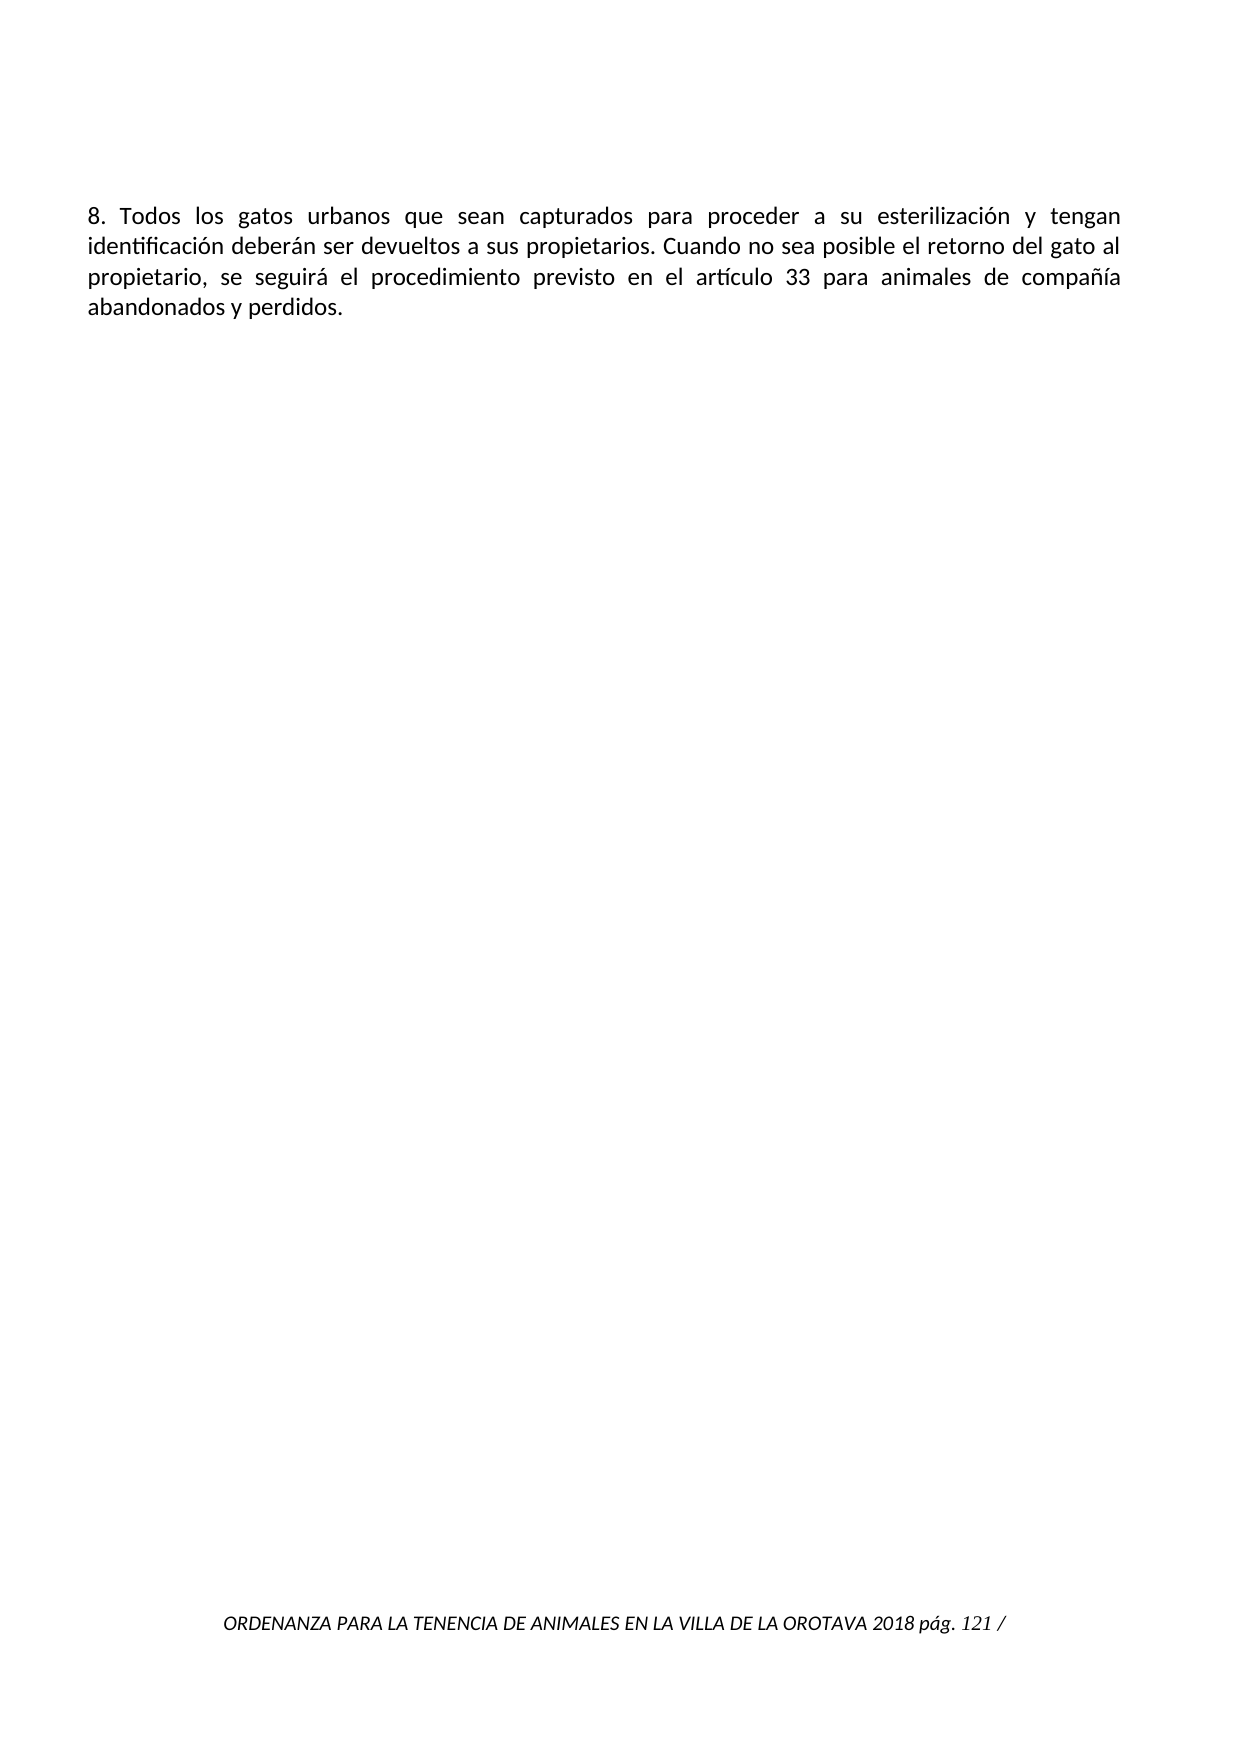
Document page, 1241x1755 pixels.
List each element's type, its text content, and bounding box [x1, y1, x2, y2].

list Todos los gatos urbanos que sean capturados para proceder a su esterilización y tengan identificación deberán ser devueltos a sus propietarios. Cuando no sea posible el retorno del gato al propietario, se seguirá el procedimiento previsto en el artículo 33 para animales de compañía abandonados y perdidos. [87, 200, 1123, 322]
